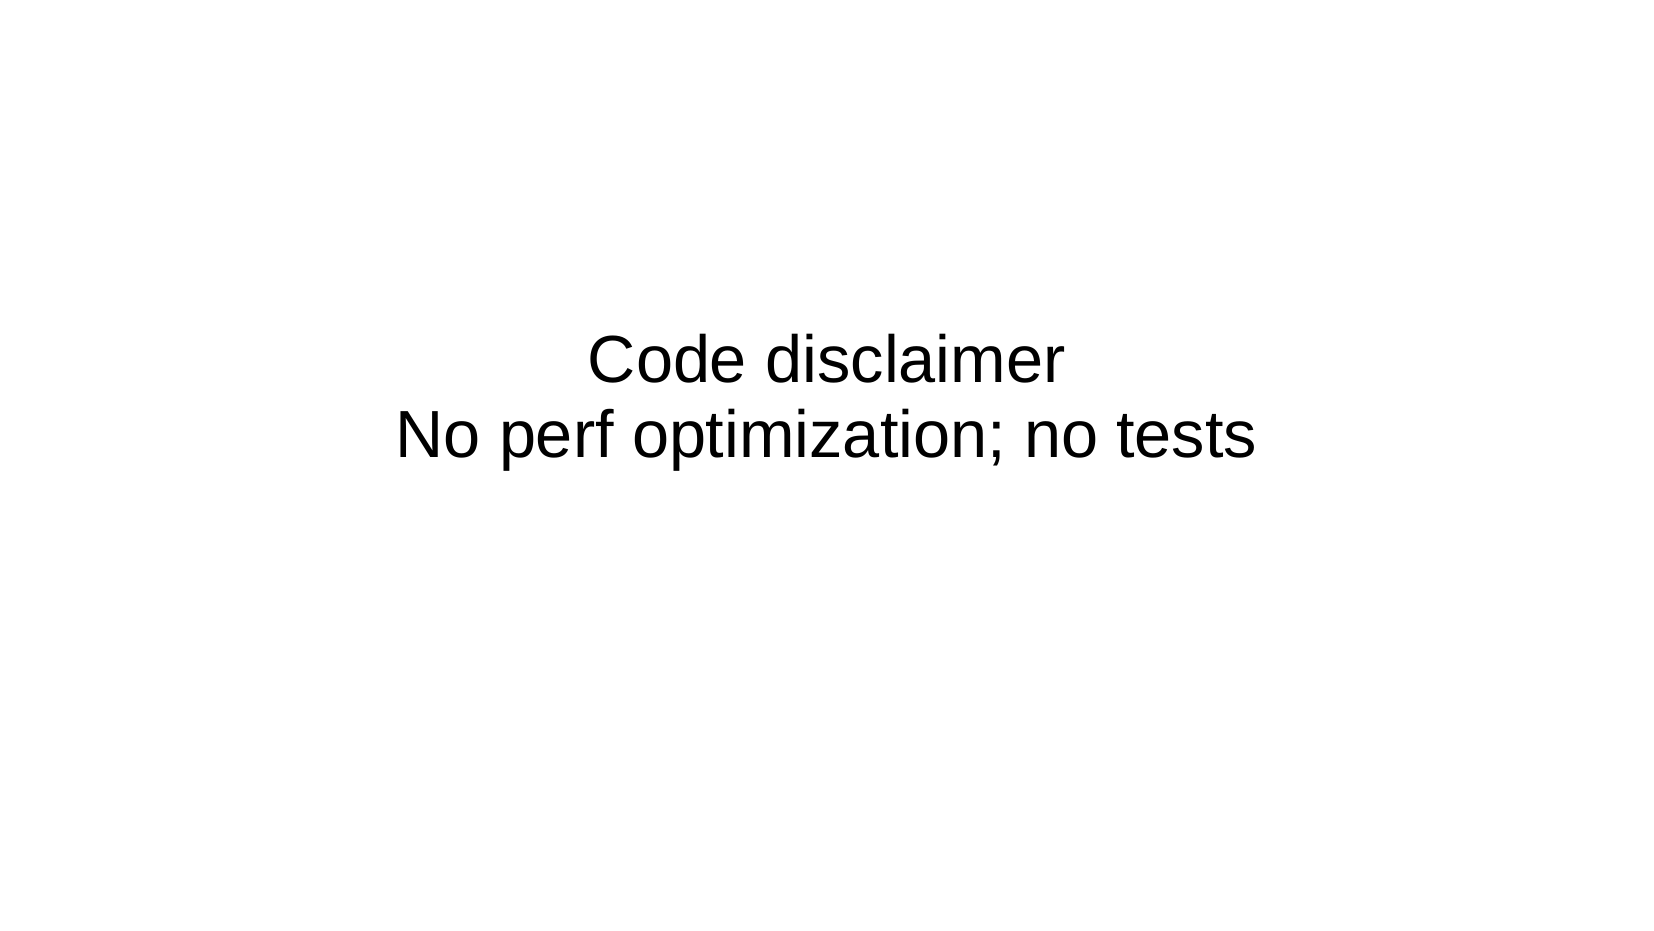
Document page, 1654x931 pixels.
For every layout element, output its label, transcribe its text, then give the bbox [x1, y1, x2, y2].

subtitle Code disclaimer No perf optimization; no tests [82, 37, 1571, 757]
